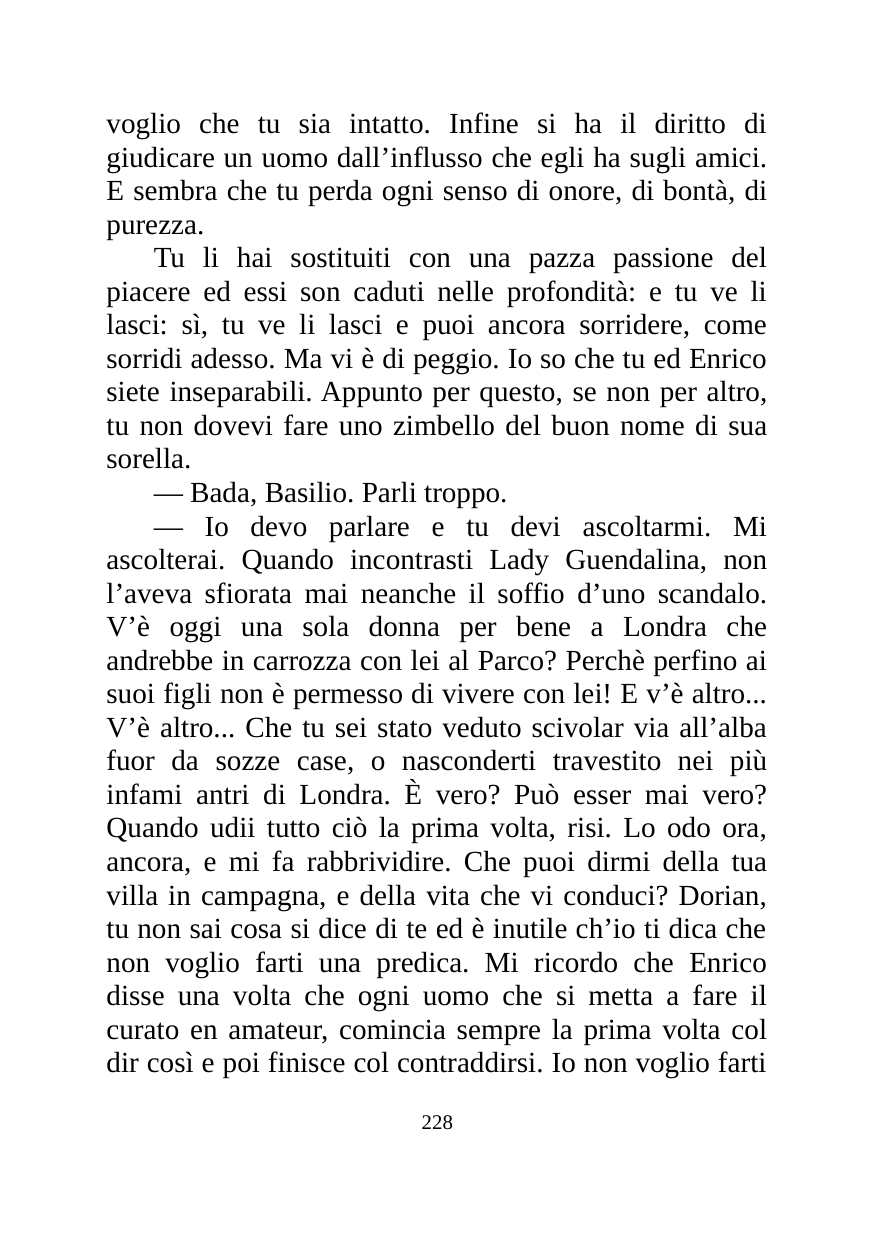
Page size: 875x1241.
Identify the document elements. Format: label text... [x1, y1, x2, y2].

text Tu li hai sostituiti con una pazza passione del piacere ed essi son caduti nelle profondità: e tu ve li lasci: sì, tu ve li lasci e puoi ancora sorridere, come sorridi adesso. Ma vi è di peggio. Io so che tu ed Enrico siete inseparabili. Appunto per questo, se non per altro, tu non dovevi fare uno zimbello del buon nome di sua sorella. [106, 240, 768, 475]
text — Bada, Basilio. Parli troppo. [106, 475, 768, 509]
text voglio che tu sia intatto. Infine si ha il diritto di giudicare un uomo dall’influsso che egli ha sugli amici. E sembra che tu perda ogni senso di onore, di bontà, di purezza. [106, 106, 768, 240]
text — Io devo parlare e tu devi ascoltarmi. Mi ascolterai. Quando incontrasti Lady Guendalina, non l’aveva sfiorata mai neanche il soffio d’uno scandalo. V’è oggi una sola donna per bene a Londra che andrebbe in carrozza con lei al Parco? Perchè perfino ai suoi figli non è permesso di vivere con lei! E v’è altro... V’è altro... Che tu sei stato veduto scivolar via all’alba fuor da sozze case, o nasconderti travestito nei più infami antri di Londra. È vero? Può esser mai vero? Quando udii tutto ciò la prima volta, risi. Lo odo ora, ancora, e mi fa rabbrividire. Che puoi dirmi della tua villa in campagna, e della vita che vi conduci? Dorian, tu non sai cosa si dice di te ed è inutile ch’io ti dica che non voglio farti una predica. Mi ricordo che Enrico disse una volta che ogni uomo che si metta a fare il curato en amateur, comincia sempre la prima volta col dir così e poi finisce col contraddirsi. Io non voglio farti [106, 509, 768, 1079]
